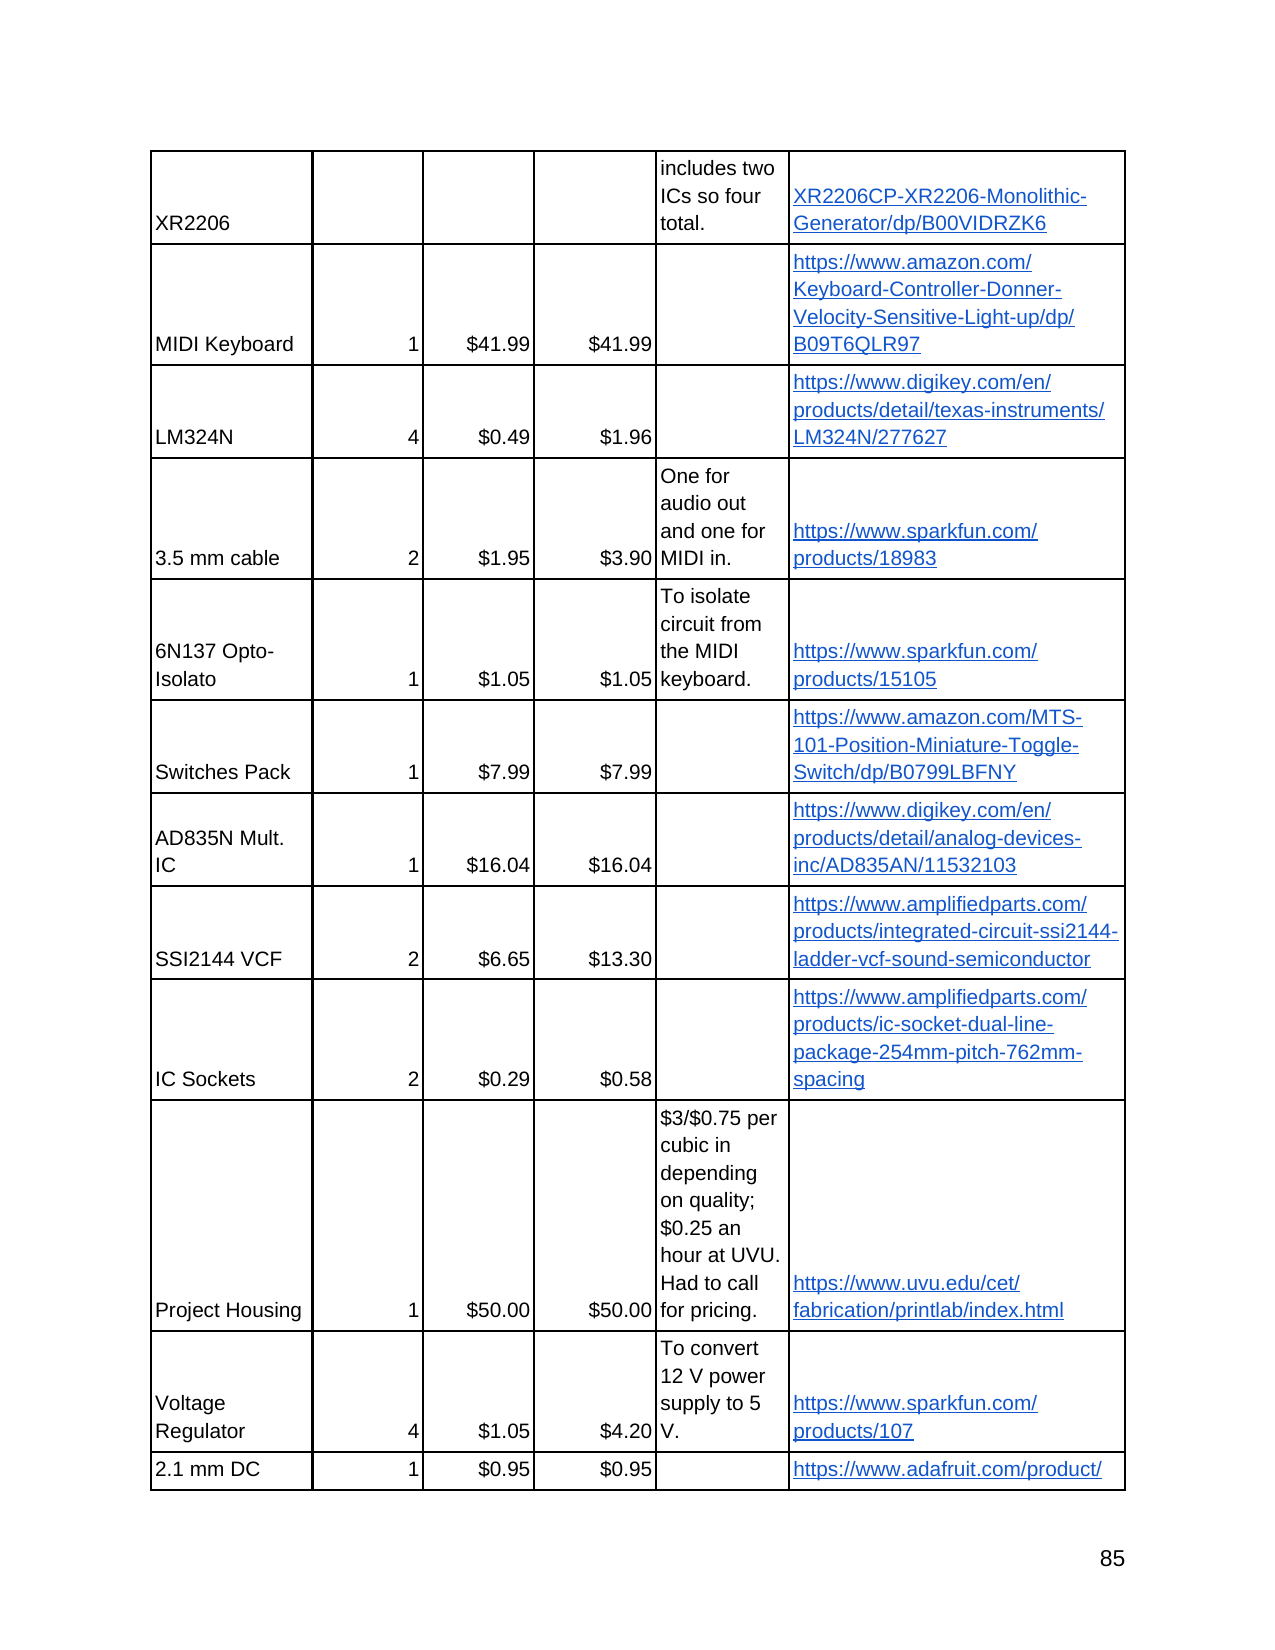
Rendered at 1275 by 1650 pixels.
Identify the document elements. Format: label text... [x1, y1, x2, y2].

table_cell SSI2144 VCF [152, 887, 311, 978]
table_cell [424, 152, 533, 243]
table_cell [657, 794, 788, 885]
table_cell https://www.amazon.com/MTS-101-Position-Miniature-Toggle-Switch/dp/B0799LBFNY [790, 701, 1124, 792]
table_cell https://www.uvu.edu/cet/fabrication/printlab/index.html [790, 1101, 1124, 1330]
table_cell $1.95 [424, 459, 533, 578]
table_cell [314, 152, 422, 243]
table_cell Switches Pack [152, 701, 311, 792]
table_cell https://www.adafruit.com/product/ [790, 1453, 1124, 1489]
table_cell One for audio out and one for MIDI in. [657, 459, 788, 578]
table_cell 1 [314, 1453, 422, 1489]
table_cell Voltage Regulator [152, 1332, 311, 1451]
table_cell AD835N Mult. IC [152, 794, 311, 885]
table_cell $0.58 [535, 980, 655, 1099]
table_cell [535, 152, 655, 243]
table_cell To convert 12 V power supply to 5 V. [657, 1332, 788, 1451]
table_cell 1 [314, 580, 422, 699]
table_cell To isolate circuit from the MIDI keyboard. [657, 580, 788, 699]
table_cell $50.00 [424, 1101, 533, 1330]
table_cell [657, 980, 788, 1099]
table_cell $1.05 [424, 1332, 533, 1451]
table_cell [657, 887, 788, 978]
table_cell https://www.sparkfun.com/products/107 [790, 1332, 1124, 1451]
table_cell $0.29 [424, 980, 533, 1099]
table_cell $7.99 [424, 701, 533, 792]
table_cell https://www.amazon.com/Keyboard-Controller-Donner-Velocity-Sensitive-Light-up/dp/B09T6QLR97 [790, 245, 1124, 364]
table_cell 2 [314, 887, 422, 978]
table_cell 1 [314, 245, 422, 364]
table_cell includes two ICs so four total. [657, 152, 788, 243]
table_cell XR2206 [152, 152, 311, 243]
table_cell 2.1 mm DC [152, 1453, 311, 1489]
table_cell XR2206CP-XR2206-Monolithic-Generator/dp/B00VIDRZK6 [790, 152, 1124, 243]
table_cell $16.04 [424, 794, 533, 885]
table_cell 6N137 Opto-Isolato [152, 580, 311, 699]
table_cell https://www.sparkfun.com/products/15105 [790, 580, 1124, 699]
table_cell $1.05 [535, 580, 655, 699]
table_cell $1.05 [424, 580, 533, 699]
table_cell 2 [314, 980, 422, 1099]
table_cell $13.30 [535, 887, 655, 978]
table_cell $3/$0.75 per cubic in depending on quality; $0.25 an hour at UVU. Had to call for pricing. [657, 1101, 788, 1330]
table_cell https://www.digikey.com/en/products/detail/analog-devices-inc/AD835AN/11532103 [790, 794, 1124, 885]
table_cell [657, 1453, 788, 1489]
table_cell 2 [314, 459, 422, 578]
table_cell [657, 701, 788, 792]
table_cell LM324N [152, 366, 311, 457]
table_cell $41.99 [535, 245, 655, 364]
table_cell $16.04 [535, 794, 655, 885]
table_cell $0.95 [535, 1453, 655, 1489]
table_cell $3.90 [535, 459, 655, 578]
table_cell $4.20 [535, 1332, 655, 1451]
table_cell https://www.amplifiedparts.com/products/ic-socket-dual-line-package-254mm-pitch-762mm-spacing [790, 980, 1124, 1099]
table_cell 1 [314, 701, 422, 792]
table_cell $50.00 [535, 1101, 655, 1330]
table_cell $41.99 [424, 245, 533, 364]
table_cell $1.96 [535, 366, 655, 457]
table_cell https://www.digikey.com/en/products/detail/texas-instruments/LM324N/277627 [790, 366, 1124, 457]
table_cell 4 [314, 1332, 422, 1451]
table_cell 3.5 mm cable [152, 459, 311, 578]
table_cell [657, 366, 788, 457]
table_cell $0.95 [424, 1453, 533, 1489]
table_cell MIDI Keyboard [152, 245, 311, 364]
table_cell $6.65 [424, 887, 533, 978]
table_cell https://www.sparkfun.com/products/18983 [790, 459, 1124, 578]
table_cell [657, 245, 788, 364]
table_cell $0.49 [424, 366, 533, 457]
table_cell $7.99 [535, 701, 655, 792]
table_cell Project Housing [152, 1101, 311, 1330]
table_cell IC Sockets [152, 980, 311, 1099]
table_cell 1 [314, 1101, 422, 1330]
table_cell 4 [314, 366, 422, 457]
table_cell 1 [314, 794, 422, 885]
table_cell https://www.amplifiedparts.com/products/integrated-circuit-ssi2144-ladder-vcf-sound-semiconductor [790, 887, 1124, 978]
